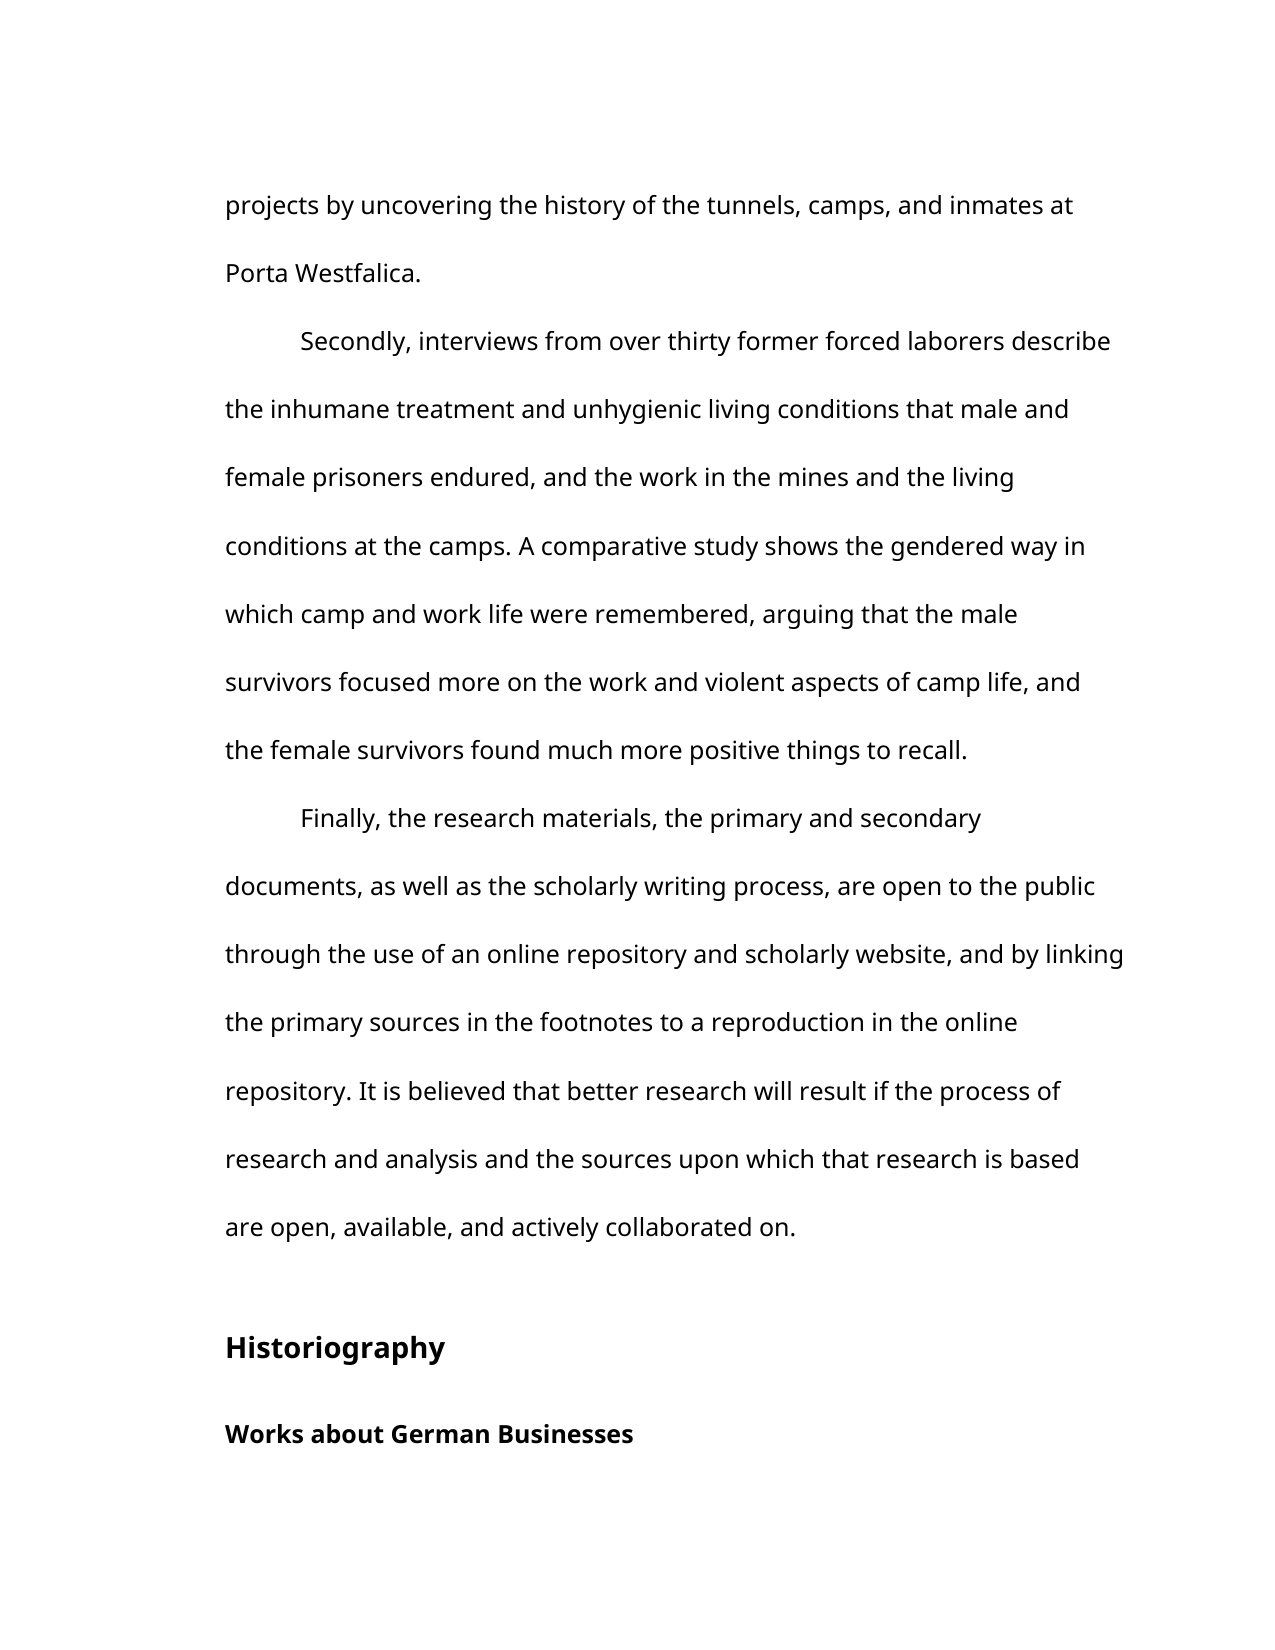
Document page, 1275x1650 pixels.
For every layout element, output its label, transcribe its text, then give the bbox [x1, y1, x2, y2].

text Works about German Businesses [225, 1417, 1125, 1451]
text projects by uncovering the history of the tunnels, camps, and inmates at Porta Westfalica. [225, 187, 1125, 290]
text Historiography [225, 1327, 1125, 1367]
text Finally, the research materials, the primary and secondary documents, as well as the scholarly writing process, are open to the public through the use of an online repository and scholarly website, and by linking the primary sources in the footnotes to a reproduction in the online repository. It is believed that better research will result if the process of research and analysis and the sources upon which that research is based are open, available, and actively collaborated on. [225, 801, 1125, 1243]
text Secondly, interviews from over thirty former forced laborers describe the inhumane treatment and unhygienic living conditions that male and female prisoners endured, and the work in the mines and the living conditions at the camps. A comparative study shows the gendered way in which camp and work life were remembered, arguing that the male survivors focused more on the work and violent aspects of camp life, and the female survivors found much more positive things to recall. [225, 324, 1125, 767]
